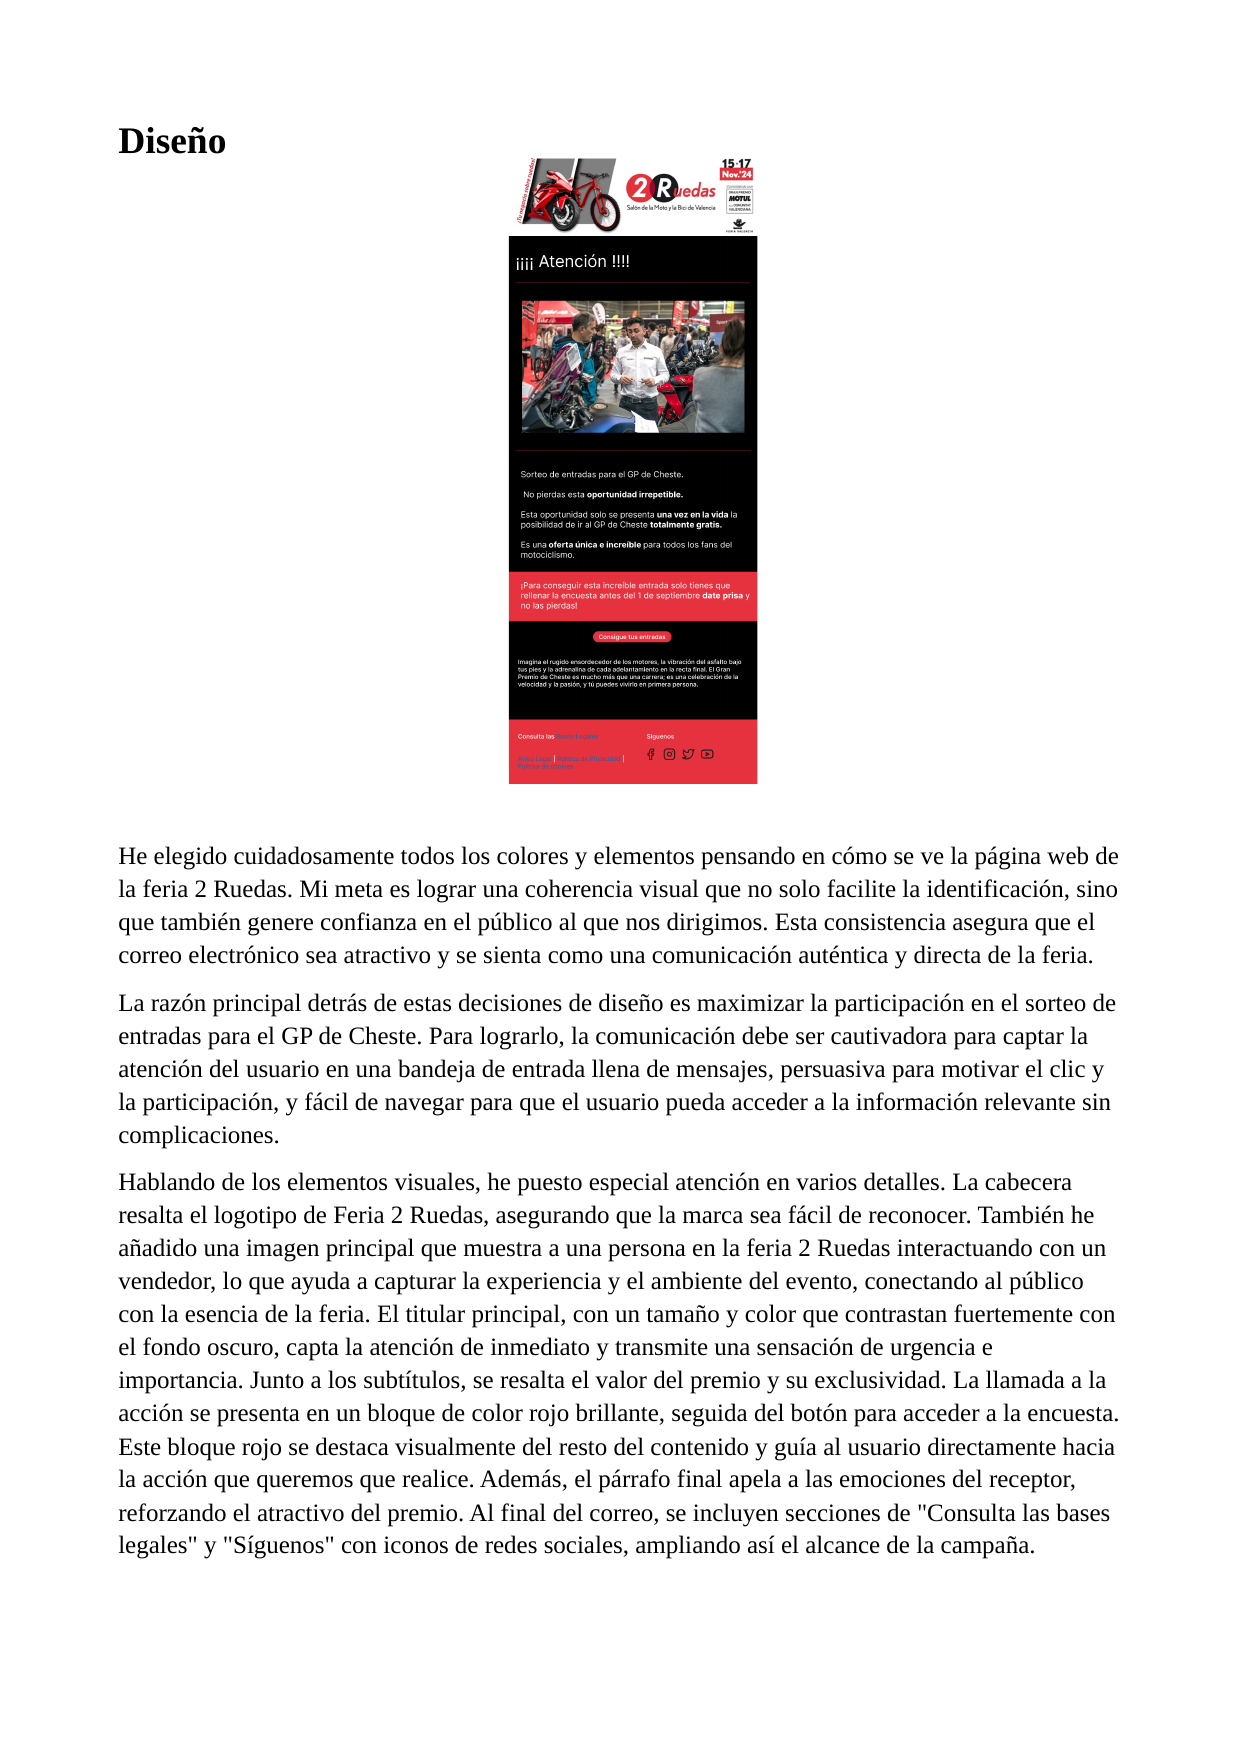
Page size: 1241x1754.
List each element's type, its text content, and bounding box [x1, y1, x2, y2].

text He elegido cuidadosamente todos los colores y elementos pensando en cómo se ve la página web de la feria 2 Ruedas. Mi meta es lograr una coherencia visual que no solo facilite la identificación, sino que también genere confianza en el público al que nos dirigimos. Esta consistencia asegura que el correo electrónico sea atractivo y se sienta como una comunicación auténtica y directa de la feria. [118, 841, 1122, 969]
text Diseño [118, 118, 1122, 161]
text La razón principal detrás de estas decisiones de diseño es maximizar la participación en el sorteo de entradas para el GP de Cheste. Para lograrlo, la comunicación debe ser cautivadora para captar la atención del usuario en una bandeja de entrada llena de mensajes, persuasiva para motivar el clic y la participación, y fácil de navegar para que el usuario pueda acceder a la información relevante sin complicaciones. [118, 988, 1122, 1148]
text Hablando de los elementos visuales, he puesto especial atención en varios detalles. La cabecera resalta el logotipo de Feria 2 Ruedas, asegurando que la marca sea fácil de reconocer. También he añadido una imagen principal que muestra a una persona en la feria 2 Ruedas interactuando con un vendedor, lo que ayuda a capturar la experiencia y el ambiente del evento, conectando al público con la esencia de la feria. El titular principal, con un tamaño y color que contrastan fuertemente con el fondo oscuro, capta la atención de inmediato y transmite una sensación de urgencia e importancia. Junto a los subtítulos, se resalta el valor del premio y su exclusividad. La llamada a la acción se presenta en un bloque de color rojo brillante, seguida del botón para acceder a la encuesta. Este bloque rojo se destaca visualmente del resto del contenido y guía al usuario directamente hacia la acción que queremos que realice. Además, el párrafo final apela a las emociones del receptor, reforzando el atractivo del premio. Al final del correo, se incluyen secciones de "Consulta las bases legales" y "Síguenos" con iconos de redes sociales, ampliando así el alcance de la campaña. [118, 1167, 1122, 1559]
picture [508, 153, 758, 784]
